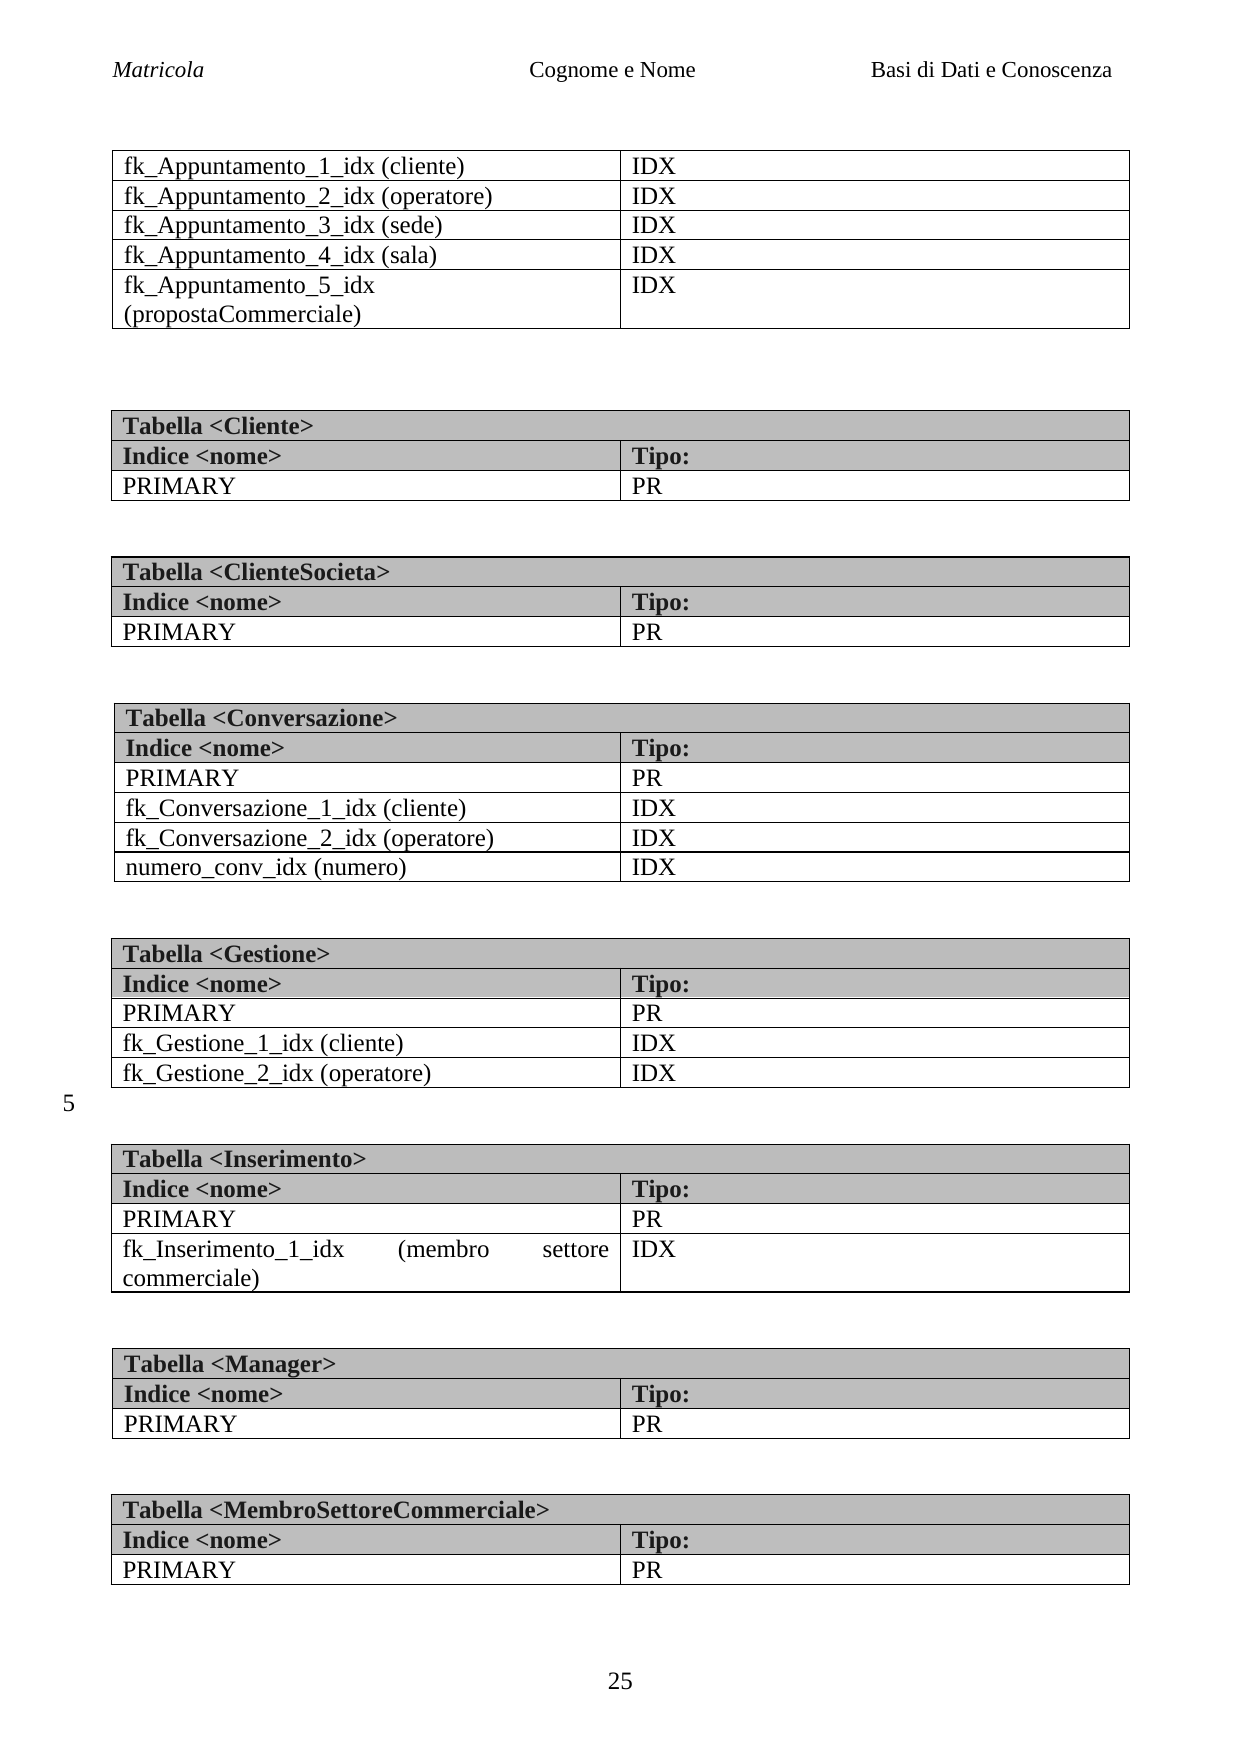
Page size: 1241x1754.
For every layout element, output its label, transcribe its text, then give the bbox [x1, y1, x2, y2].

table_header Tabella <Cliente> [112, 411, 1129, 440]
table_cell PRIMARY [113, 1409, 620, 1437]
table_cell Indice <nome> [112, 1174, 620, 1203]
table_cell Indice <nome> [112, 587, 620, 616]
table_cell IDX [621, 1028, 1129, 1057]
table_cell fk_Conversazione_1_idx (cliente) [115, 793, 620, 822]
table_cell PRIMARY [112, 1555, 620, 1583]
table_cell IDX [621, 1234, 1129, 1291]
table_cell PR [621, 1555, 1129, 1583]
table_cell fk_Inserimento_1_idx (membro settore commerciale) [112, 1234, 620, 1291]
table_cell PR [621, 617, 1129, 646]
table_cell fk_Conversazione_2_idx (operatore) [115, 823, 620, 851]
table_cell PR [621, 1204, 1129, 1233]
table_cell fk_Gestione_1_idx (cliente) [112, 1028, 620, 1057]
table_cell PR [621, 1409, 1129, 1437]
table_cell PRIMARY [112, 471, 620, 500]
table_cell IDX [621, 181, 1129, 209]
table_cell IDX [621, 270, 1129, 328]
table_cell Tipo: [621, 1525, 1129, 1554]
table_cell fk_Appuntamento_4_idx (sala) [113, 240, 620, 269]
table_cell Tipo: [621, 587, 1129, 616]
table_cell IDX [621, 240, 1129, 269]
table_cell fk_Appuntamento_3_idx (sede) [113, 211, 620, 239]
table_cell PRIMARY [112, 617, 620, 646]
table_cell IDX [621, 853, 1129, 881]
table_cell Indice <nome> [112, 969, 620, 997]
table_cell PR [621, 471, 1129, 500]
table_cell IDX [621, 211, 1129, 239]
table_cell Tipo: [621, 441, 1129, 470]
table_header Tabella <ClienteSocieta> [112, 558, 1129, 586]
table_cell PRIMARY [115, 763, 620, 792]
table_cell PR [621, 763, 1129, 792]
table_cell fk_Appuntamento_2_idx (operatore) [113, 181, 620, 209]
table_header Tabella <MembroSettoreCommerciale> [112, 1495, 1129, 1524]
table_cell PRIMARY [112, 999, 620, 1027]
table_cell IDX [621, 823, 1129, 851]
table_cell Indice <nome> [115, 733, 620, 762]
table_header Tabella <Inserimento> [112, 1145, 1129, 1173]
table_cell Tipo: [621, 969, 1129, 997]
table_cell Tipo: [621, 733, 1129, 762]
table_header Tabella <Conversazione> [115, 704, 1129, 732]
table_header Tabella <Gestione> [112, 939, 1129, 968]
table_cell fk_Appuntamento_5_idx (propostaCommerciale) [113, 270, 620, 328]
table_cell Tipo: [621, 1174, 1129, 1203]
table_header Tabella <Manager> [113, 1349, 1129, 1378]
table_cell Tipo: [621, 1379, 1129, 1408]
table_cell fk_Gestione_2_idx (operatore) [112, 1058, 620, 1087]
table_cell PR [621, 999, 1129, 1027]
table_cell fk_Appuntamento_1_idx (cliente) [113, 151, 620, 180]
table_cell PRIMARY [112, 1204, 620, 1233]
table_cell Indice <nome> [113, 1379, 620, 1408]
table_cell Indice <nome> [112, 441, 620, 470]
table_cell IDX [621, 793, 1129, 822]
table_cell IDX [621, 151, 1129, 180]
table_cell Indice <nome> [112, 1525, 620, 1554]
table_cell numero_conv_idx (numero) [115, 853, 620, 881]
table_cell IDX [621, 1058, 1129, 1087]
